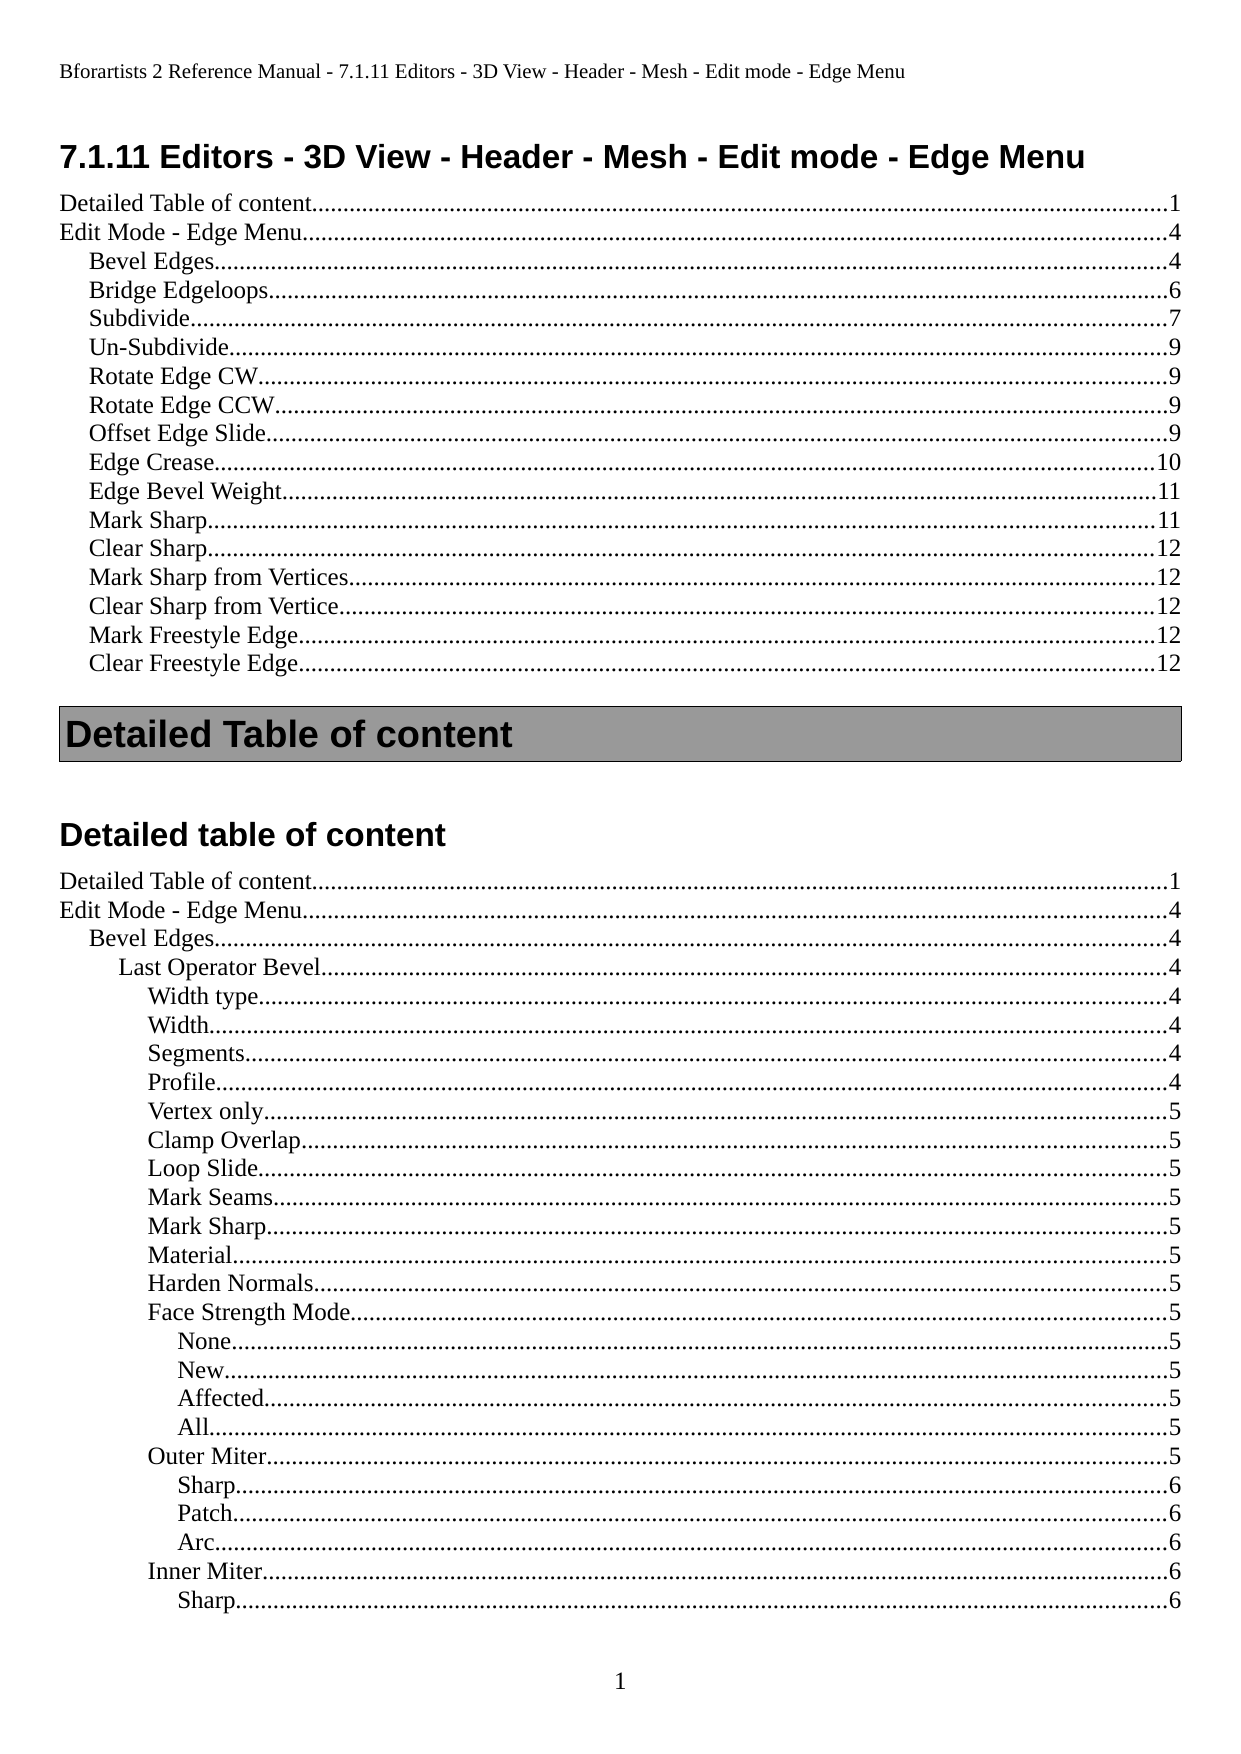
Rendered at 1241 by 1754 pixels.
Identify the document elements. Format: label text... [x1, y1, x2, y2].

text Mark Sharp 11 [88, 505, 1181, 533]
text Clear Sharp from Vertice 12 [88, 591, 1181, 620]
text Subdivide 7 [88, 303, 1181, 332]
text Edit Mode - Edge Menu 4 [59, 217, 1181, 246]
text Material 5 [147, 1240, 1181, 1268]
text Sharp 6 [177, 1585, 1181, 1613]
text Patch 6 [177, 1498, 1181, 1527]
text Affected 5 [177, 1383, 1181, 1412]
text Mark Sharp 5 [147, 1211, 1181, 1240]
text New 5 [177, 1355, 1181, 1383]
text Sharp 6 [177, 1470, 1181, 1498]
subtitle Detailed table of content [59, 815, 1181, 853]
text Harden Normals 5 [147, 1268, 1181, 1297]
subtitle 7.1.11 Editors - 3D View - Header - Mesh - Edit mode - Edge Menu [59, 138, 1181, 176]
text Rotate Edge CCW 9 [88, 390, 1181, 418]
text None 5 [177, 1326, 1181, 1355]
text Loop Slide 5 [147, 1153, 1181, 1182]
text Inner Miter 6 [147, 1556, 1181, 1585]
text Mark Sharp from Vertices 12 [88, 562, 1181, 591]
text Rotate Edge CW 9 [88, 361, 1181, 390]
text Mark Freestyle Edge 12 [88, 620, 1181, 648]
text Offset Edge Slide 9 [88, 418, 1181, 447]
text Un-Subdivide 9 [88, 332, 1181, 361]
text Edge Bevel Weight 11 [88, 476, 1181, 505]
text Width type 4 [147, 981, 1181, 1010]
text Mark Seams 5 [147, 1182, 1181, 1211]
text Bevel Edges 4 [88, 923, 1181, 952]
text Detailed Table of content 1 [59, 866, 1181, 895]
text Clear Sharp 12 [88, 533, 1181, 562]
table_header Detailed Table of content [60, 707, 1181, 761]
text Profile 4 [147, 1067, 1181, 1096]
text Detailed Table of content 1 [59, 188, 1181, 217]
text Face Strength Mode 5 [147, 1297, 1181, 1326]
text Width 4 [147, 1010, 1181, 1038]
text Outer Miter 5 [147, 1441, 1181, 1470]
text Vertex only 5 [147, 1096, 1181, 1125]
text All 5 [177, 1412, 1181, 1441]
text Clamp Overlap 5 [147, 1125, 1181, 1153]
text Edit Mode - Edge Menu 4 [59, 895, 1181, 923]
text Bridge Edgeloops 6 [88, 275, 1181, 303]
text Edge Crease 10 [88, 447, 1181, 476]
text Bevel Edges 4 [88, 246, 1181, 275]
text Last Operator Bevel 4 [118, 952, 1181, 981]
text Arc 6 [177, 1527, 1181, 1556]
text Clear Freestyle Edge 12 [88, 648, 1181, 677]
text Segments 4 [147, 1038, 1181, 1067]
